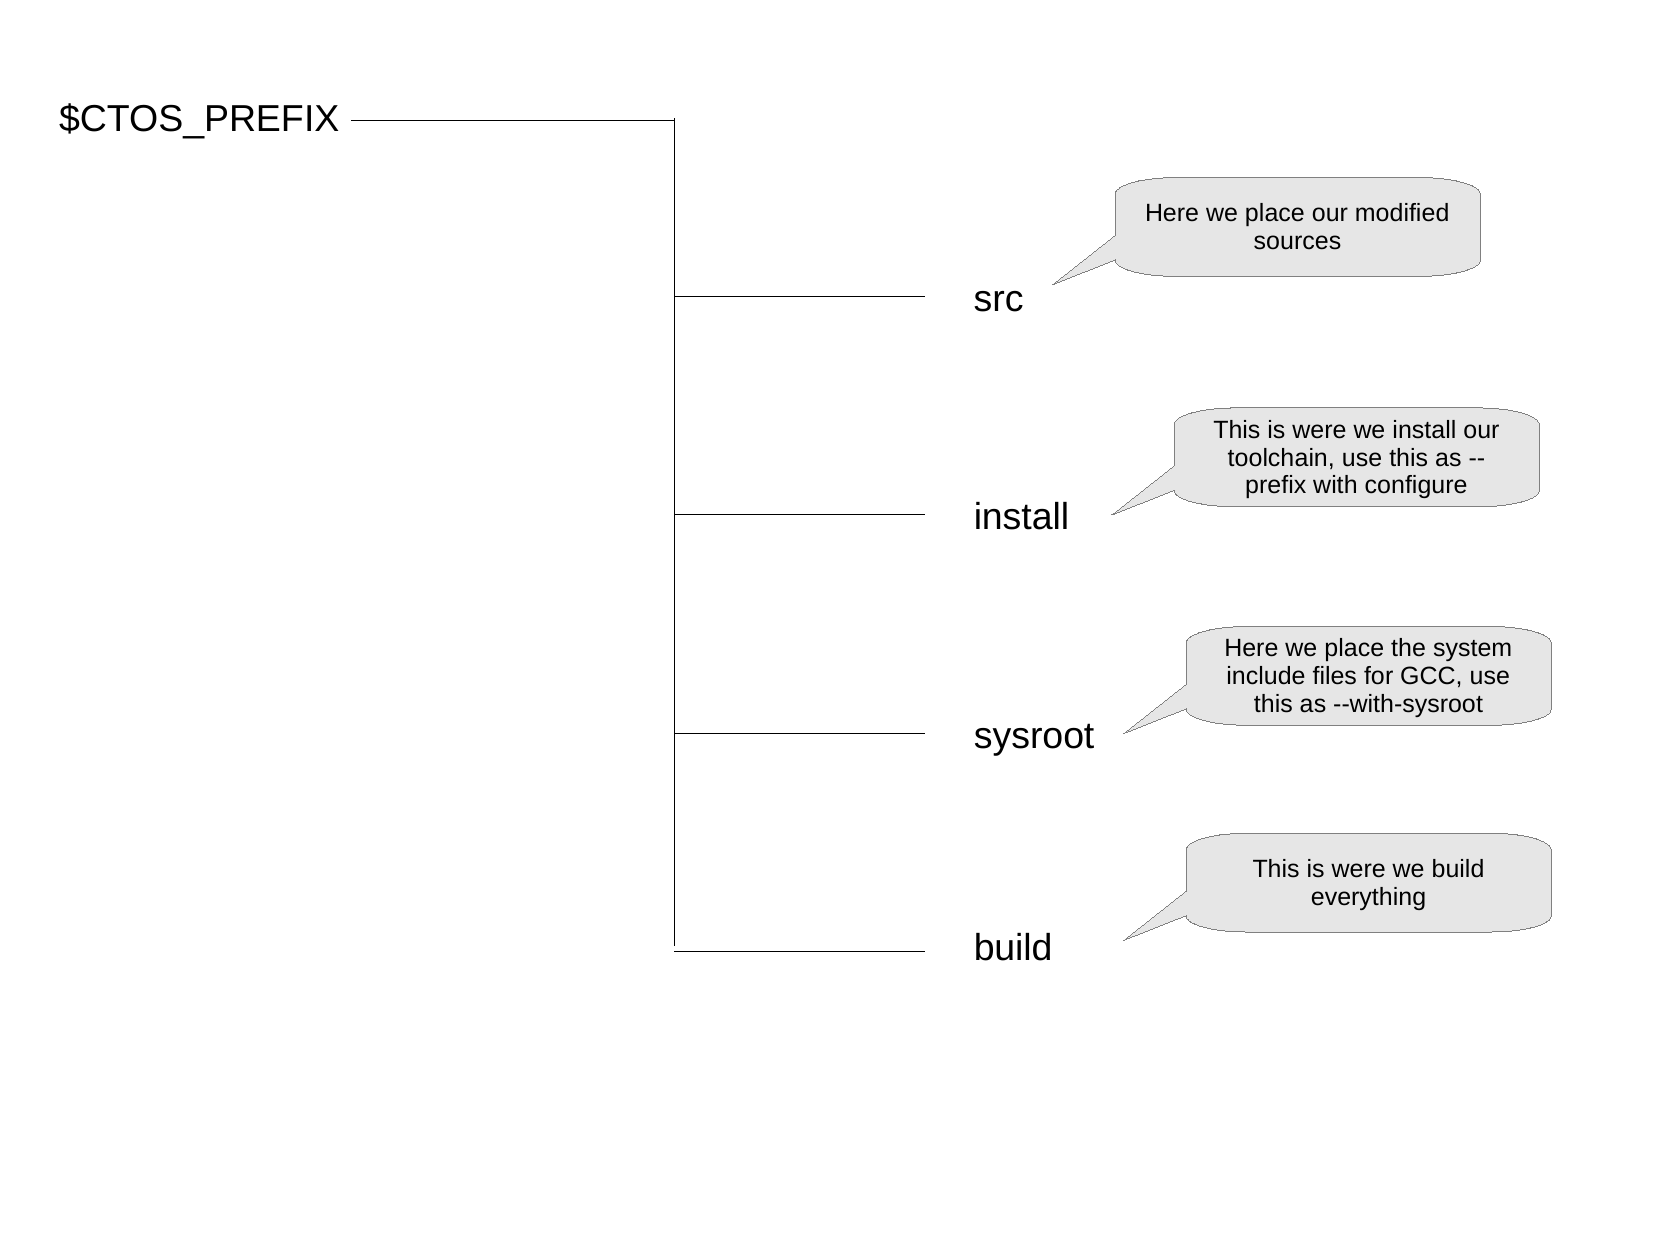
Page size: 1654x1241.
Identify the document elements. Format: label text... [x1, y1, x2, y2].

text_box Here we place our modified sources [1052, 177, 1481, 285]
text_box Here we place the system include files for GCC, use this as --with-sysroot [1123, 626, 1552, 734]
text_box $CTOS_PREFIX [44, 90, 403, 148]
text_box src [958, 269, 1415, 327]
text_box build [959, 919, 1415, 977]
text_box This is were we build everything [1123, 833, 1552, 941]
text_box install [958, 488, 1415, 546]
text_box sysroot [958, 706, 1415, 764]
text_box This is were we install our toolchain, use this as --prefix with configure [1111, 407, 1540, 515]
